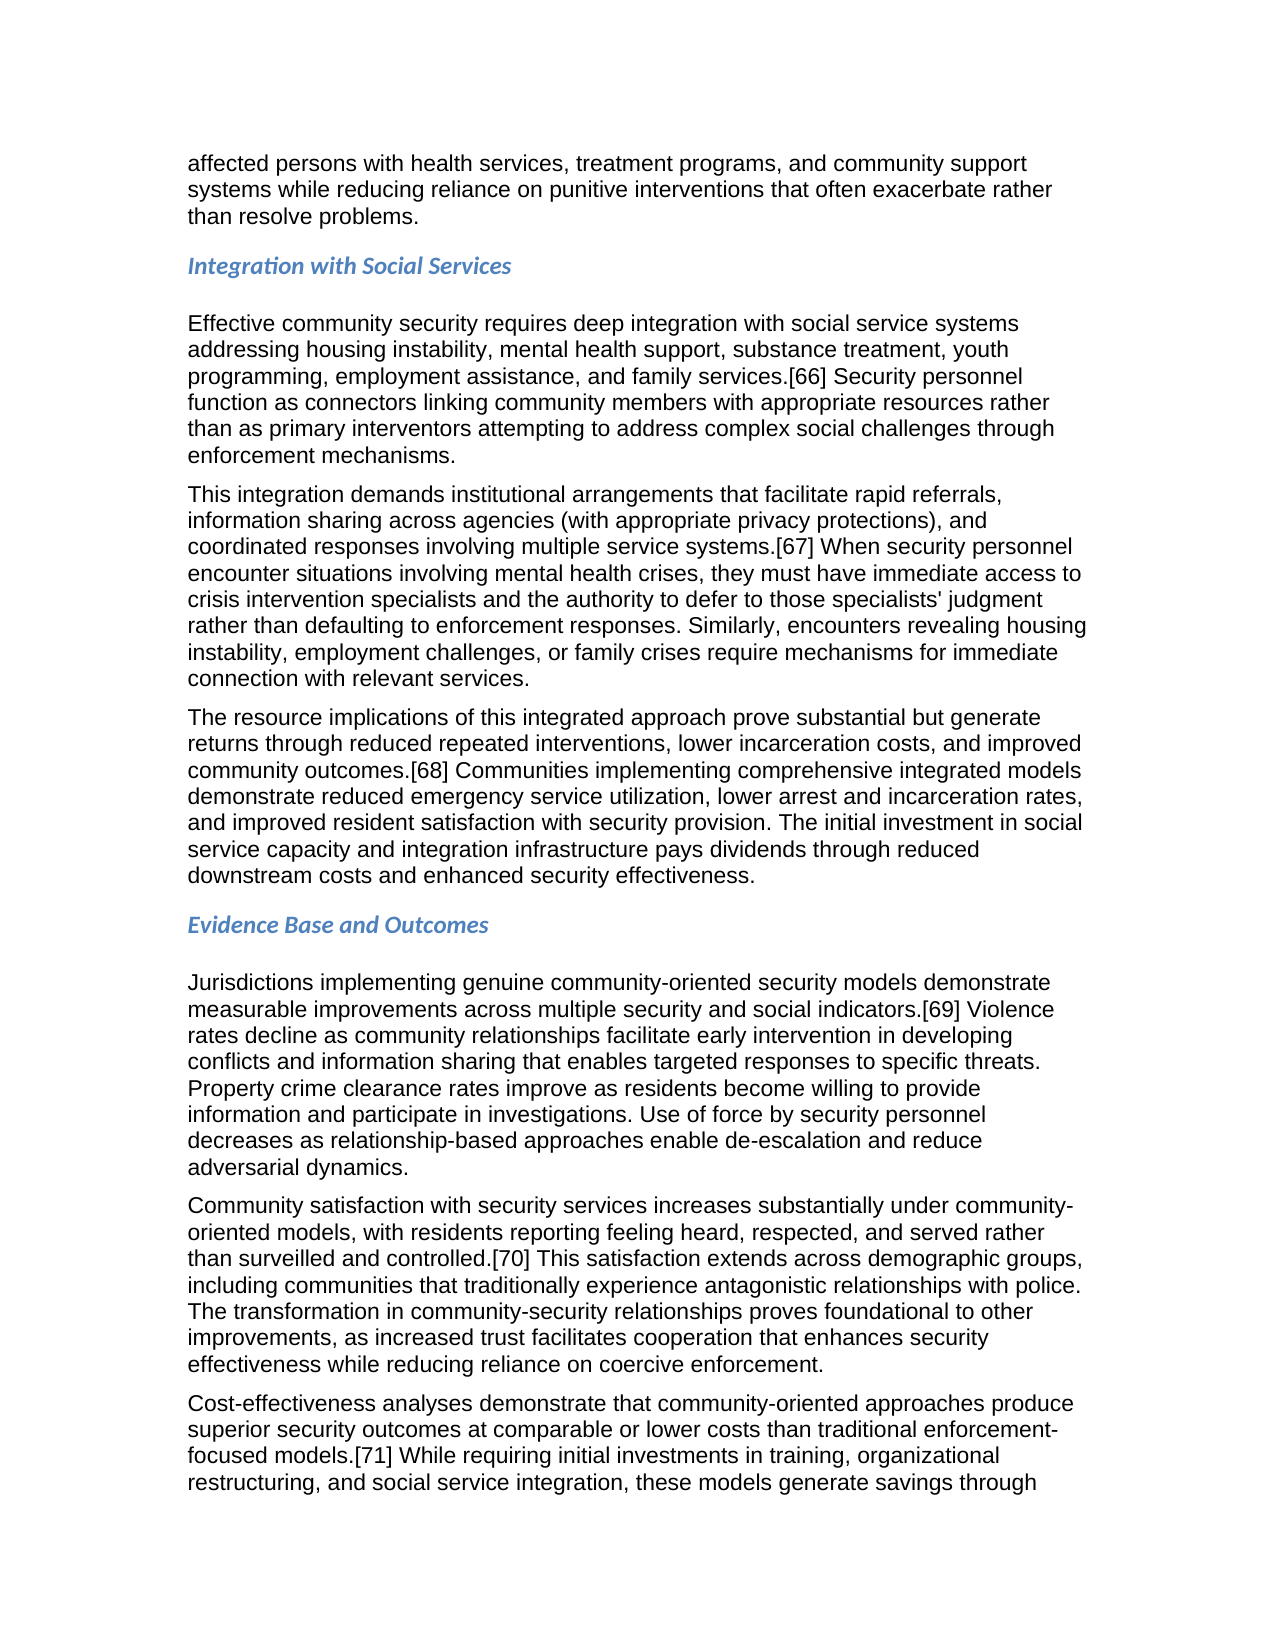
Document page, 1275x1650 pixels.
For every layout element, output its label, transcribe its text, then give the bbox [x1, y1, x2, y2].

text This integration demands institutional arrangements that facilitate rapid referrals, information sharing across agencies (with appropriate privacy protections), and coordinated responses involving multiple service systems.[67] When security personnel encounter situations involving mental health crises, they must have immediate access to crisis intervention specialists and the authority to defer to those specialists' judgment rather than defaulting to enforcement responses. Similarly, encounters revealing housing instability, employment challenges, or family crises require mechanisms for immediate connection with relevant services. [187, 481, 1087, 691]
text The resource implications of this integrated approach prove substantial but generate returns through reduced repeated interventions, lower incarceration costs, and improved community outcomes.[68] Communities implementing comprehensive integrated models demonstrate reduced emergency service utilization, lower arrest and incarceration rates, and improved resident satisfaction with security provision. The initial investment in social service capacity and integration infrastructure pays dividends through reduced downstream costs and enhanced security effectiveness. [187, 704, 1087, 888]
text Effective community security requires deep integration with social service systems addressing housing instability, mental health support, substance treatment, youth programming, employment assistance, and family services.[66] Security personnel function as connectors linking community members with appropriate resources rather than as primary interventors attempting to address complex social challenges through enforcement mechanisms. [187, 310, 1087, 468]
subtitle Evidence Base and Outcomes [187, 909, 1087, 940]
subtitle Integration with Social Services [187, 250, 1087, 280]
text Jurisdictions implementing genuine community-oriented security models demonstrate measurable improvements across multiple security and social indicators.[69] Violence rates decline as community relationships facilitate early intervention in developing conflicts and information sharing that enables targeted responses to specific threats. Property crime clearance rates improve as residents become willing to provide information and participate in investigations. Use of force by security personnel decreases as relationship-based approaches enable de-escalation and reduce adversarial dynamics. [187, 969, 1087, 1180]
text affected persons with health services, treatment programs, and community support systems while reducing reliance on punitive interventions that often exacerbate rather than resolve problems. [187, 150, 1087, 229]
text Community satisfaction with security services increases substantially under community-oriented models, with residents reporting feeling heard, respected, and served rather than surveilled and controlled.[70] This satisfaction extends across demographic groups, including communities that traditionally experience antagonistic relationships with police. The transformation in community-security relationships proves foundational to other improvements, as increased trust facilitates cooperation that enhances security effectiveness while reducing reliance on coercive enforcement. [187, 1192, 1087, 1377]
text Cost-effectiveness analyses demonstrate that community-oriented approaches produce superior security outcomes at comparable or lower costs than traditional enforcement-focused models.[71] While requiring initial investments in training, organizational restructuring, and social service integration, these models generate savings through [187, 1389, 1087, 1495]
